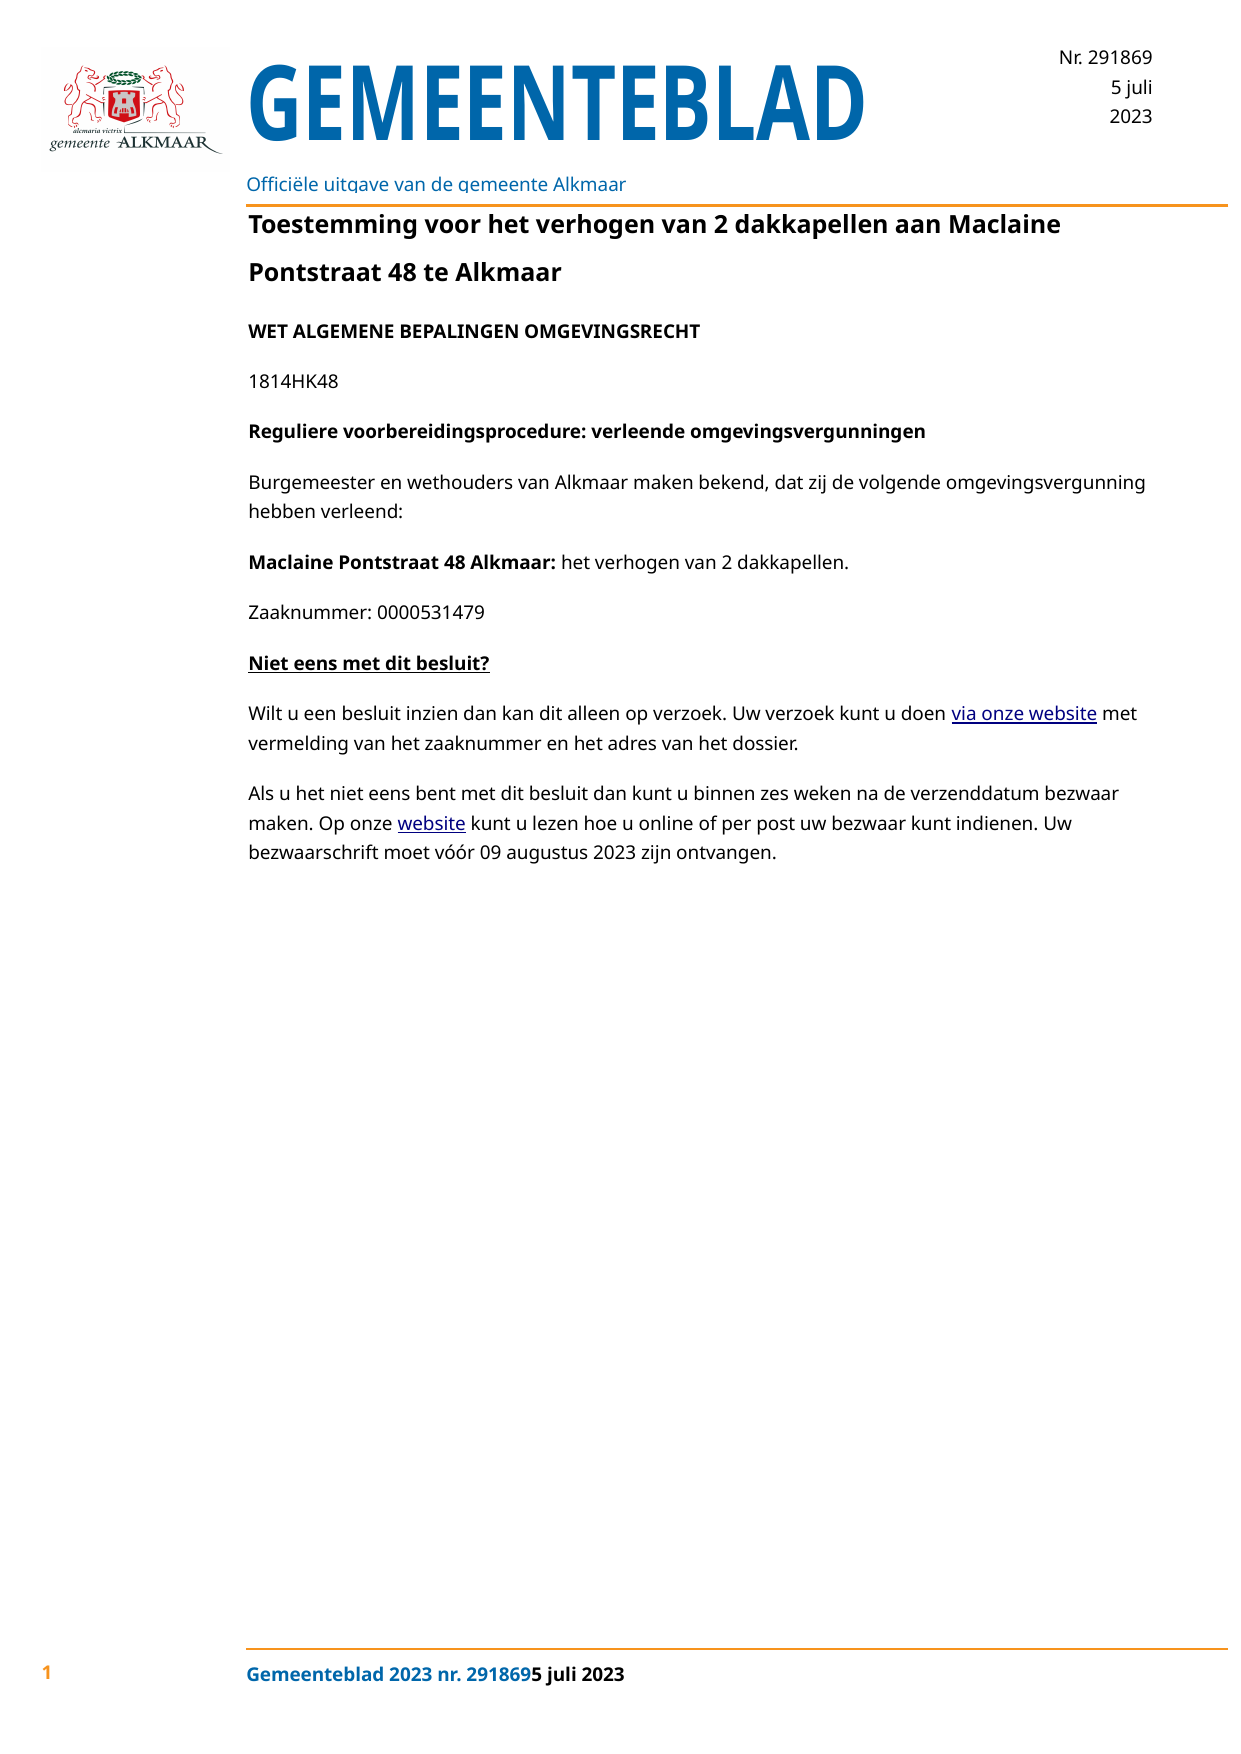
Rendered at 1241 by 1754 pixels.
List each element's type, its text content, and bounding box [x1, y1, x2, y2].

text Niet eens met dit besluit? [248, 650, 1152, 676]
text Zaaknummer: 0000531479 [248, 599, 1152, 625]
picture [41, 47, 231, 172]
text Maclaine Pontstraat 48 Alkmaar: het verhogen van 2 dakkapellen. [248, 549, 1152, 575]
text Als u het niet eens bent met dit besluit dan kunt u binnen zes weken na de verzenddatum bezwaar maken. Op onze website kunt u lezen hoe u online of per post uw bezwaar kunt indienen. Uw bezwaarschrift moet vóór 09 augustus 2023 zijn ontvangen. [248, 780, 1152, 865]
text WET ALGEMENE BEPALINGEN OMGEVINGSRECHT [248, 318, 1152, 344]
text Wilt u een besluit inzien dan kan dit alleen op verzoek. Uw verzoek kunt u doen via onze website met vermelding van het zaaknummer en het adres van het dossier. [248, 700, 1152, 756]
text Burgemeester en wethouders van Alkmaar maken bekend, dat zij de volgende omgevingsvergunning hebben verleend: [248, 469, 1152, 524]
text Toestemming voor het verhogen van 2 dakkapellen aan Maclaine Pontstraat 48 te Alkmaar [248, 207, 1152, 288]
text 1814HK48 [248, 368, 1152, 394]
text Reguliere voorbereidingsprocedure: verleende omgevingsvergunningen [248, 419, 1152, 444]
